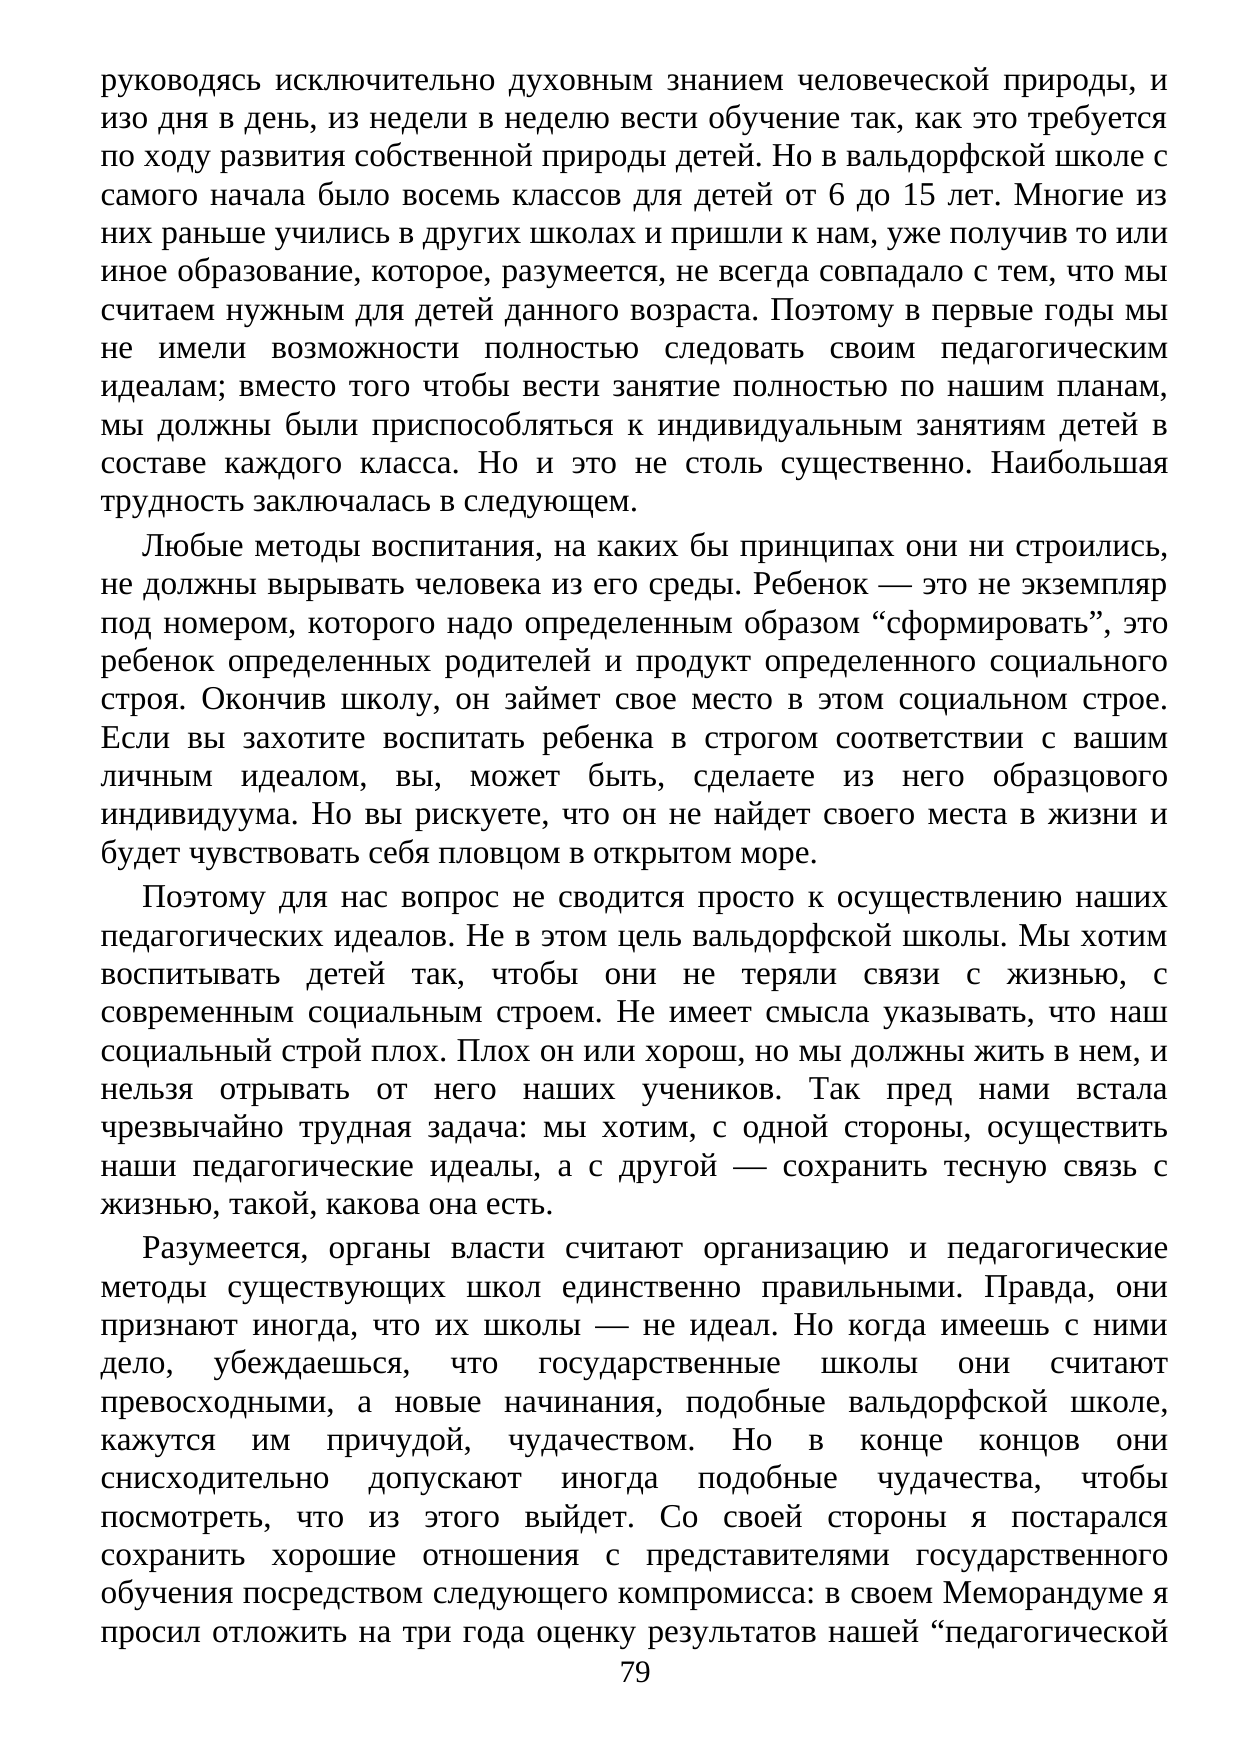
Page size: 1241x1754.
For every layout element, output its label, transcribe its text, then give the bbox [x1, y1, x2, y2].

text Разумеется, органы власти считают организацию и педагогические методы существующих школ единственно правильными. Правда, они признают иногда, что их школы — не идеал. Но когда имеешь с ними дело, убеждаешься, что государственные школы они считают превосходными, а новые начинания, подобные вальдорфской школе, кажутся им причудой, чудачеством. Но в конце концов они снисходительно допускают иногда подобные чудачества, чтобы посмотреть, что из этого выйдет. Со своей стороны я постарался сохранить хорошие отношения с представителями государственного обучения посредством следующего компромисса: в своем Меморандуме я просил отложить на три года оценку результатов нашей “педагогической [100, 1228, 1169, 1649]
text Любые методы воспитания, на каких бы принципах они ни строились, не должны вырывать человека из его среды. Ребенок — это не экземпляр под номером, которого надо определенным образом “сформировать”, это ребенок определенных родителей и продукт определенного социального строя. Окончив школу, он займет свое место в этом социальном строе. Если вы захотите воспитать ребенка в строгом соответствии с вашим личным идеалом, вы, может быть, сделаете из него образцового индивидуума. Но вы рискуете, что он не найдет своего места в жизни и будет чувствовать себя пловцом в открытом море. [100, 525, 1169, 870]
text руководясь исключительно духовным знанием человеческой природы, и изо дня в день, из недели в неделю вести обучение так, как это требуется по ходу развития собственной природы детей. Но в вальдорфской школе с самого начала было восемь классов для детей от 6 до 15 лет. Многие из них раньше учились в других школах и пришли к нам, уже получив то или иное образование, которое, разумеется, не всегда совпадало с тем, что мы считаем нужным для детей данного возраста. Поэтому в первые годы мы не имели возможности полностью следовать своим педагогическим идеалам; вместо того чтобы вести занятие полностью по нашим планам, мы должны были приспособляться к индивидуальным занятиям детей в составе каждого класса. Но и это не столь существенно. Наибольшая трудность заключалась в следующем. [100, 59, 1169, 519]
text Поэтому для нас вопрос не сводится просто к осуществлению наших педагогических идеалов. Не в этом цель вальдорфской школы. Мы хотим воспитывать детей так, чтобы они не теряли связи с жизнью, с современным социальным строем. Не имеет смысла указывать, что наш социальный строй плох. Плох он или хорош, но мы должны жить в нем, и нельзя отрывать от него наших учеников. Так пред нами встала чрезвычайно трудная задача: мы хотим, с одной стороны, осуществить наши педагогические идеалы, а с другой — сохранить тесную связь с жизнью, такой, какова она есть. [100, 877, 1169, 1222]
